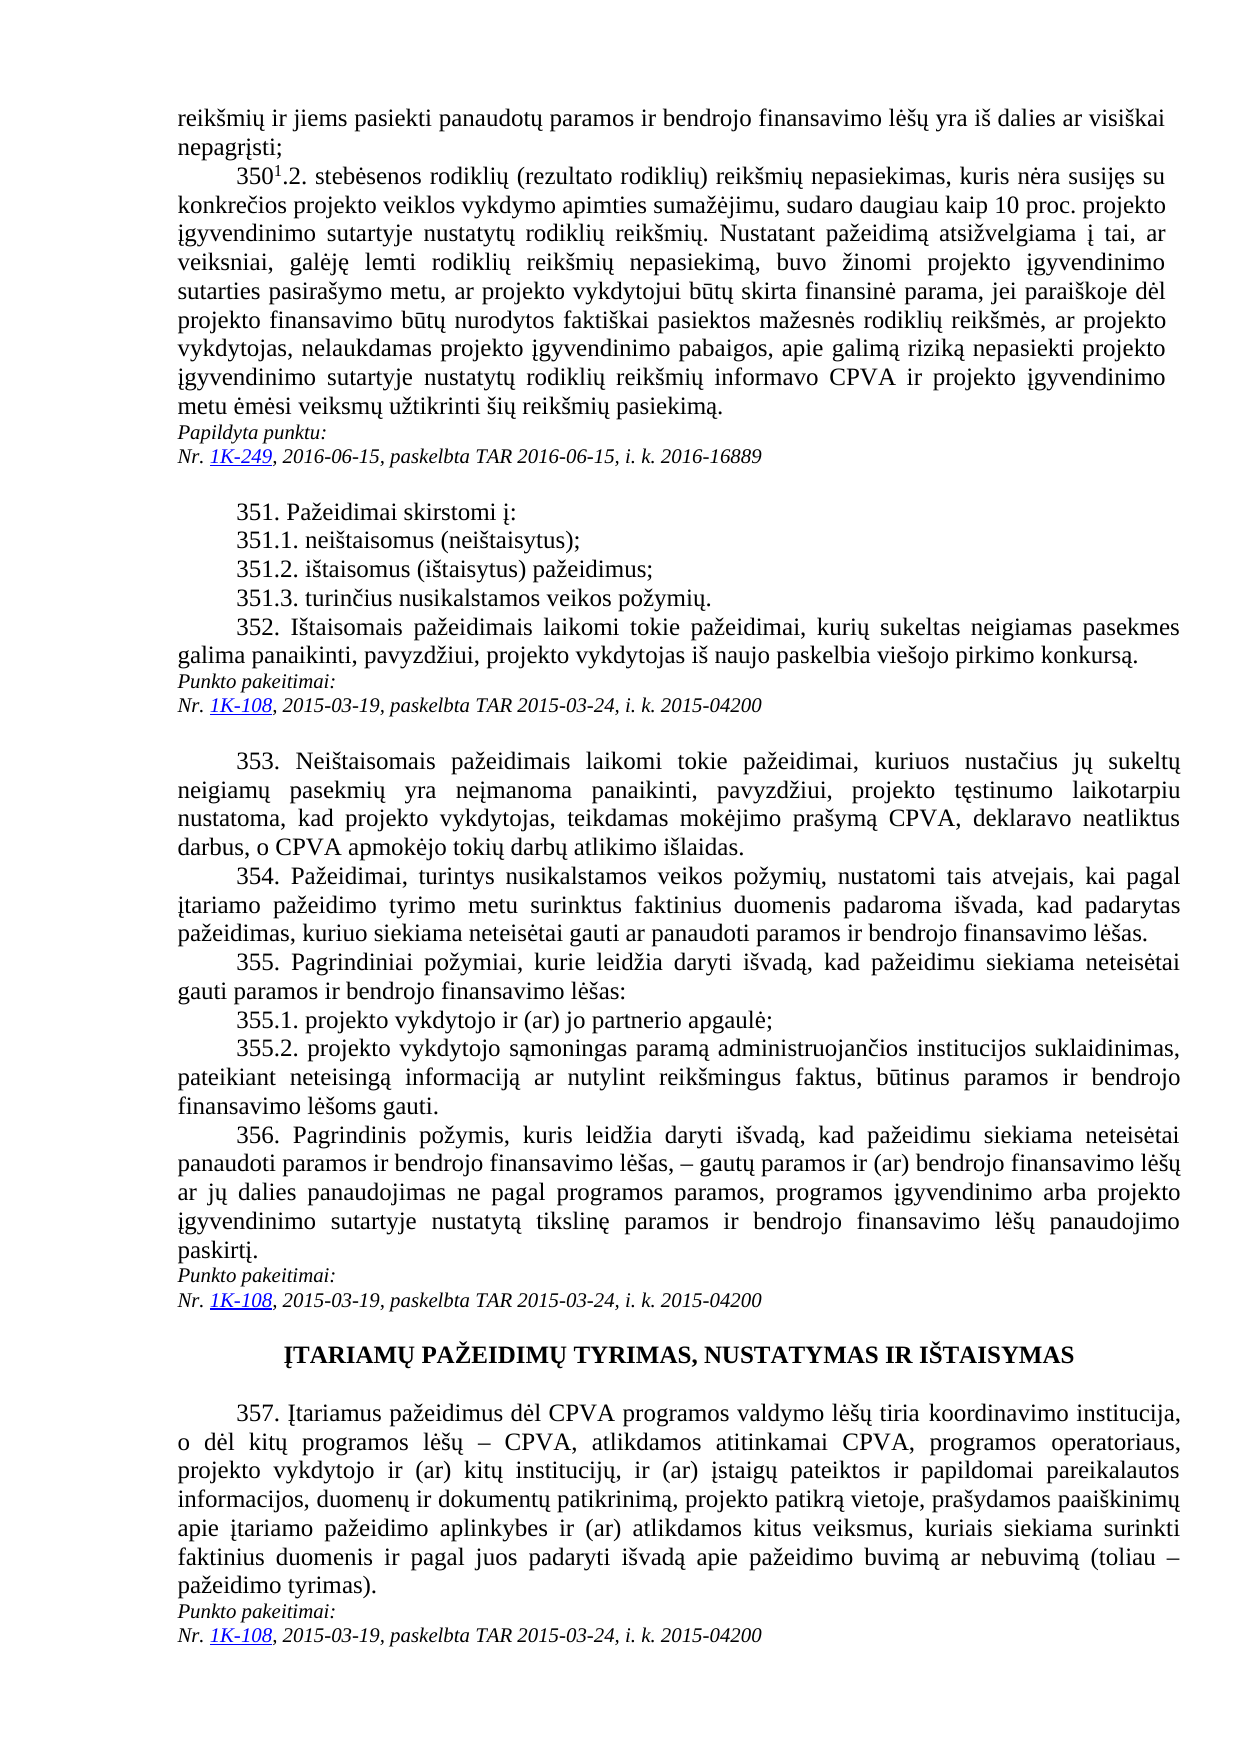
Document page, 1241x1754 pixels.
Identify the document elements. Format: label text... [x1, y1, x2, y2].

text 355.1. projekto vykdytojo ir (ar) jo partnerio apgaulė; [177, 1005, 1181, 1033]
text 355.2. projekto vykdytojo sąmoningas paramą administruojančios institucijos suklaidinimas, pateikiant neteisingą informaciją ar nutylint reikšmingus faktus, būtinus paramos ir bendrojo finansavimo lėšoms gauti. [177, 1033, 1181, 1120]
text Papildyta punktu: [177, 420, 1181, 444]
text Punkto pakeitimai: [177, 1263, 1181, 1287]
text reikšmių ir jiems pasiekti panaudotų paramos ir bendrojo finansavimo lėšų yra iš dalies ar visiškai nepagrįsti; [177, 103, 1166, 161]
text 357. Įtariamus pažeidimus dėl CPVA programos valdymo lėšų tiria koordinavimo institucija, o dėl kitų programos lėšų – CPVA, atlikdamos atitinkamai CPVA, programos operatoriaus, projekto vykdytojo ir (ar) kitų institucijų, ir (ar) įstaigų pateiktos ir papildomai pareikalautos informacijos, duomenų ir dokumentų patikrinimą, projekto patikrą vietoje, prašydamos paaiškinimų apie įtariamo pažeidimo aplinkybes ir (ar) atlikdamos kitus veiksmus, kuriais siekiama surinkti faktinius duomenis ir pagal juos padaryti išvadą apie pažeidimo buvimą ar nebuvimą (toliau – pažeidimo tyrimas). [177, 1398, 1181, 1599]
text 351.1. neištaisomus (neištaisytus); [177, 525, 1181, 554]
text 3501.2. stebėsenos rodiklių (rezultato rodiklių) reikšmių nepasiekimas, kuris nėra susijęs su konkrečios projekto veiklos vykdymo apimties sumažėjimu, sudaro daugiau kaip 10 proc. projekto įgyvendinimo sutartyje nustatytų rodiklių reikšmių. Nustatant pažeidimą atsižvelgiama į tai, ar veiksniai, galėję lemti rodiklių reikšmių nepasiekimą, buvo žinomi projekto įgyvendinimo sutarties pasirašymo metu, ar projekto vykdytojui būtų skirta finansinė parama, jei paraiškoje dėl projekto finansavimo būtų nurodytos faktiškai pasiektos mažesnės rodiklių reikšmės, ar projekto vykdytojas, nelaukdamas projekto įgyvendinimo pabaigos, apie galimą riziką nepasiekti projekto įgyvendinimo sutartyje nustatytų rodiklių reikšmių informavo CPVA ir projekto įgyvendinimo metu ėmėsi veiksmų užtikrinti šių reikšmių pasiekimą. [177, 161, 1166, 420]
text 353. Neištaisomais pažeidimais laikomi tokie pažeidimai, kuriuos nustačius jų sukeltų neigiamų pasekmių yra neįmanoma panaikinti, pavyzdžiui, projekto tęstinumo laikotarpiu nustatoma, kad projekto vykdytojas, teikdamas mokėjimo prašymą CPVA, deklaravo neatliktus darbus, o CPVA apmokėjo tokių darbų atlikimo išlaidas. [177, 746, 1181, 861]
text Punkto pakeitimai: [177, 669, 1181, 693]
text 355. Pagrindiniai požymiai, kurie leidžia daryti išvadą, kad pažeidimu siekiama neteisėtai gauti paramos ir bendrojo finansavimo lėšas: [177, 947, 1181, 1005]
text 351.2. ištaisomus (ištaisytus) pažeidimus; [177, 554, 1181, 583]
text 356. Pagrindinis požymis, kuris leidžia daryti išvadą, kad pažeidimu siekiama neteisėtai panaudoti paramos ir bendrojo finansavimo lėšas, – gautų paramos ir (ar) bendrojo finansavimo lėšų ar jų dalies panaudojimas ne pagal programos paramos, programos įgyvendinimo arba projekto įgyvendinimo sutartyje nustatytą tikslinę paramos ir bendrojo finansavimo lėšų panaudojimo paskirtį. [177, 1120, 1181, 1263]
text 351.3. turinčius nusikalstamos veikos požymių. [177, 583, 1181, 612]
text Punkto pakeitimai: [177, 1599, 1181, 1623]
text Nr. 1K-108, 2015-03-19, paskelbta TAR 2015-03-24, i. k. 2015-04200 [177, 1287, 1181, 1312]
text Nr. 1K-249, 2016-06-15, paskelbta TAR 2016-06-15, i. k. 2016-16889 [177, 444, 1181, 468]
text Nr. 1K-108, 2015-03-19, paskelbta TAR 2015-03-24, i. k. 2015-04200 [177, 693, 1181, 717]
text Nr. 1K-108, 2015-03-19, paskelbta TAR 2015-03-24, i. k. 2015-04200 [177, 1623, 1181, 1647]
text 351. Pažeidimai skirstomi į: [177, 497, 1181, 525]
text ĮTARIAMŲ PAŽEIDIMŲ TYRIMAS, NUSTATYMAS IR IŠTAISYMAS [177, 1340, 1181, 1369]
text 354. Pažeidimai, turintys nusikalstamos veikos požymių, nustatomi tais atvejais, kai pagal įtariamo pažeidimo tyrimo metu surinktus faktinius duomenis padaroma išvada, kad padarytas pažeidimas, kuriuo siekiama neteisėtai gauti ar panaudoti paramos ir bendrojo finansavimo lėšas. [177, 861, 1181, 947]
text 352. Ištaisomais pažeidimais laikomi tokie pažeidimai, kurių sukeltas neigiamas pasekmes galima panaikinti, pavyzdžiui, projekto vykdytojas iš naujo paskelbia viešojo pirkimo konkursą. [177, 612, 1181, 669]
